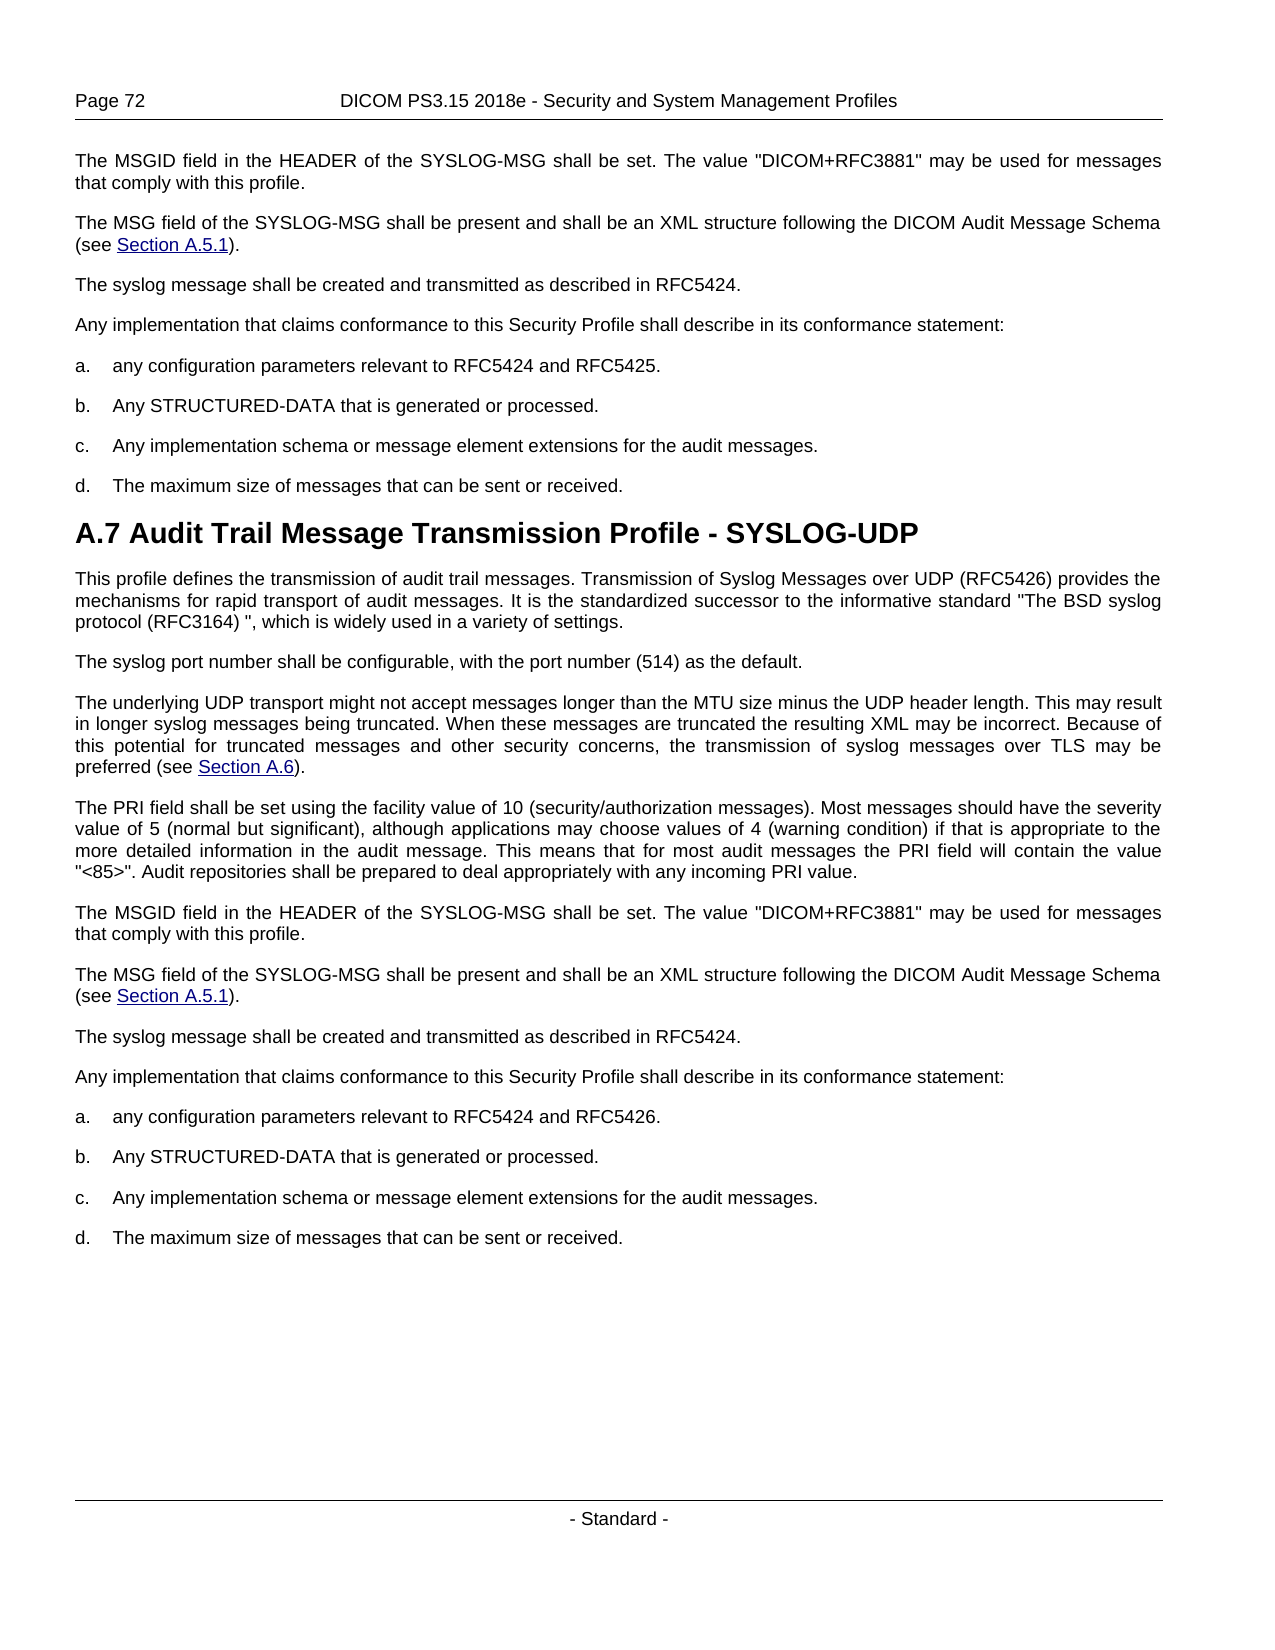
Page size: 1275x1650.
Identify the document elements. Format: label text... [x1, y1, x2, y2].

text The MSGID field in the HEADER of the SYSLOG-MSG shall be set. The value "DICOM+RFC3881" may be used for messages that comply with this profile. [75, 902, 1162, 945]
text Any implementation that claims conformance to this Security Profile shall describe in its conformance statement: [75, 1066, 1162, 1087]
list The maximum size of messages that can be sent or received. [75, 1227, 1162, 1248]
text The underlying UDP transport might not accept messages longer than the MTU size minus the UDP header length. This may result in longer syslog messages being truncated. When these messages are truncated the resulting XML may be incorrect. Because of this potential for truncated messages and other security concerns, the transmission of syslog messages over TLS may be preferred (see Section A.6). [75, 692, 1162, 778]
text The syslog port number shall be configurable, with the port number (514) as the default. [75, 651, 1162, 673]
list Any STRUCTURED-DATA that is generated or processed. [75, 395, 1162, 416]
text The MSG field of the SYSLOG-MSG shall be present and shall be an XML structure following the DICOM Audit Message Schema (see Section A.5.1). [75, 963, 1162, 1007]
text Any implementation that claims conformance to this Security Profile shall describe in its conformance statement: [75, 314, 1162, 336]
list any configuration parameters relevant to RFC5424 and RFC5426. [75, 1106, 1162, 1128]
text This profile defines the transmission of audit trail messages. Transmission of Syslog Messages over UDP (RFC5426) provides the mechanisms for rapid transport of audit messages. It is the standardized successor to the informative standard "The BSD syslog protocol (RFC3164) ", which is widely used in a variety of settings. [75, 568, 1162, 633]
list Any STRUCTURED-DATA that is generated or processed. [75, 1146, 1162, 1168]
list any configuration parameters relevant to RFC5424 and RFC5425. [75, 354, 1162, 376]
list Any implementation schema or message element extensions for the audit messages. [75, 1187, 1162, 1208]
text A.7 Audit Trail Message Transmission Profile - SYSLOG-UDP [75, 516, 1162, 549]
list Any implementation schema or message element extensions for the audit messages. [75, 435, 1162, 457]
text The syslog message shall be created and transmitted as described in RFC5424. [75, 274, 1162, 295]
text The syslog message shall be created and transmitted as described in RFC5424. [75, 1025, 1162, 1047]
text The MSG field of the SYSLOG-MSG shall be present and shall be an XML structure following the DICOM Audit Message Schema (see Section A.5.1). [75, 212, 1162, 255]
text The PRI field shall be set using the facility value of 10 (security/authorization messages). Most messages should have the severity value of 5 (normal but significant), although applications may choose values of 4 (warning condition) if that is appropriate to the more detailed information in the audit message. This means that for most audit messages the PRI field will contain the value "<85>". Audit repositories shall be prepared to deal appropriately with any incoming PRI value. [75, 797, 1162, 883]
text The MSGID field in the HEADER of the SYSLOG-MSG shall be set. The value "DICOM+RFC3881" may be used for messages that comply with this profile. [75, 150, 1162, 193]
list The maximum size of messages that can be sent or received. [75, 475, 1162, 497]
